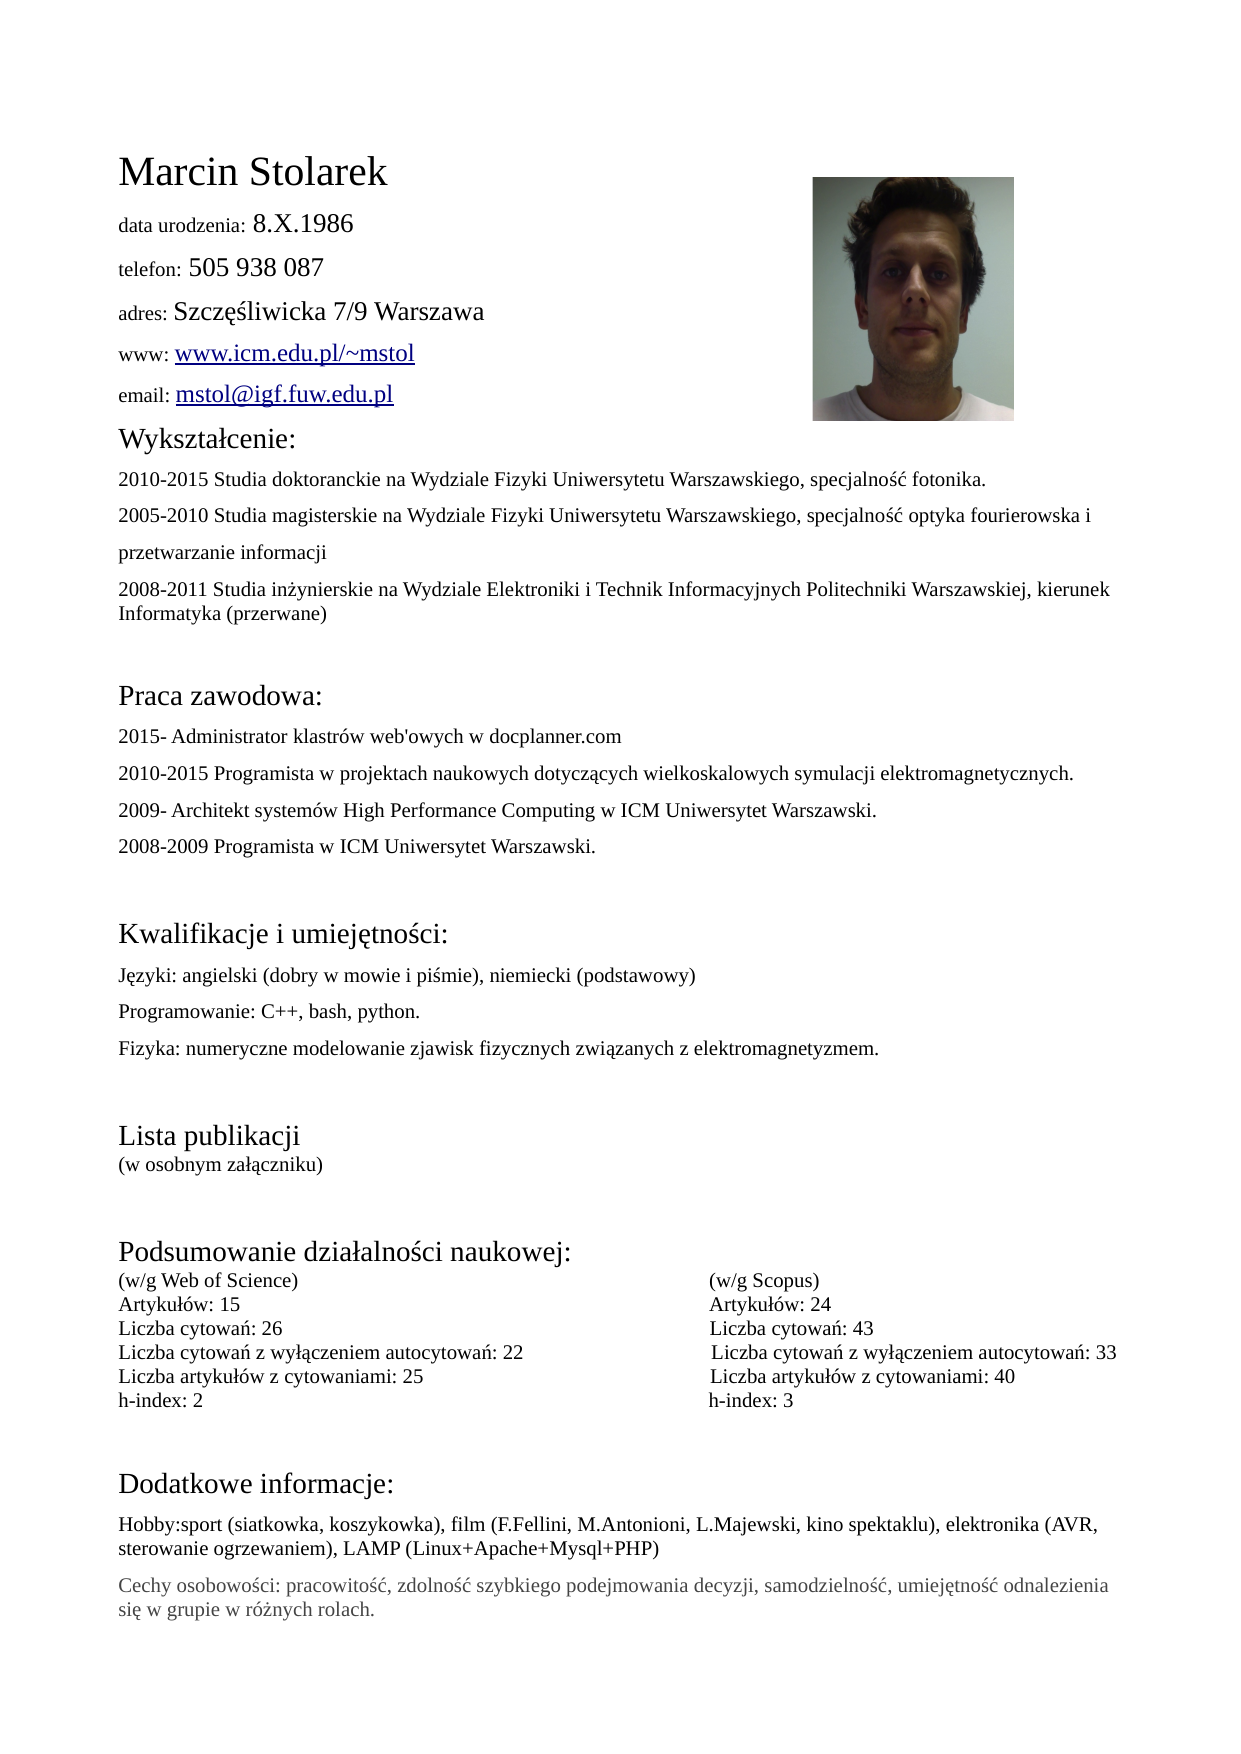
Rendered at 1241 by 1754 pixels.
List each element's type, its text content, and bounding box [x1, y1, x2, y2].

text 2009- Architekt systemów High Performance Computing w ICM Uniwersytet Warszawski. [118, 797, 1122, 822]
text adres: Szczęśliwicka 7/9 Warszawa [118, 294, 812, 326]
text Lista publikacji (w osobnym załączniku) [118, 1118, 1122, 1176]
text [1014, 207, 1122, 238]
text Cechy osobowości: pracowitość, zdolność szybkiego podejmowania decyzji, samodzielność, umiejętność odnalezienia się w grupie w różnych rolach. [118, 1573, 1122, 1621]
text [1014, 251, 1122, 282]
text www: www.icm.edu.pl/~mstol [118, 338, 812, 367]
text przetwarzanie informacji [118, 540, 1122, 564]
text Podsumowanie działalności naukowej: (w/g Web of Science) (w/g Scopus) Artykułów: 15 Artykułów: 24 Liczba cytowań: 26 Liczba cytowań: 43 Liczba cytowań z wyłączeniem autocytowań: 22 Liczba cytowań z wyłączeniem autocytowań: 33 Liczba artykułów z cytowaniami: 25 Liczba artykułów z cytowaniami: 40 h-index: 2 h-index: 3 [118, 1234, 1122, 1412]
picture [812, 177, 1014, 421]
text 2010-2015 Programista w projektach naukowych dotyczących wielkoskalowych symulacji elektromagnetycznych. [118, 761, 1122, 785]
text Dodatkowe informacje: [118, 1466, 1122, 1499]
text Fizyka: numeryczne modelowanie zjawisk fizycznych związanych z elektromagnetyzmem. [118, 1036, 1122, 1060]
text [1014, 338, 1122, 367]
text Kwalifikacje i umiejętności: [118, 917, 1122, 950]
text [1014, 294, 1122, 326]
text 2010-2015 Studia doktoranckie na Wydziale Fizyki Uniwersytetu Warszawskiego, specjalność fotonika. [118, 467, 1122, 491]
text telefon: 505 938 087 [118, 251, 812, 282]
text Marcin Stolarek [118, 147, 1122, 195]
text Języki: angielski (dobry w mowie i piśmie), niemiecki (podstawowy) [118, 963, 1122, 987]
text Programowanie: C++, bash, python. [118, 999, 1122, 1023]
text 2005-2010 Studia magisterskie na Wydziale Fizyki Uniwersytetu Warszawskiego, specjalność optyka fourierowska i [118, 503, 1122, 527]
text Wykształcenie: [118, 421, 1122, 454]
text 2015- Administrator klastrów web'owych w docplanner.com [118, 724, 1122, 748]
text 2008-2009 Programista w ICM Uniwersytet Warszawski. [118, 834, 1122, 858]
text data urodzenia: 8.X.1986 [118, 207, 812, 238]
text email: mstol@igf.fuw.edu.pl [118, 379, 812, 408]
text Hobby:sport (siatkowka, koszykowka), film (F.Fellini, M.Antonioni, L.Majewski, kino spektaklu), elektronika (AVR, sterowanie ogrzewaniem), LAMP (Linux+Apache+Mysql+PHP) [118, 1512, 1122, 1560]
text Praca zawodowa: [118, 678, 1122, 712]
text [1014, 379, 1122, 408]
text 2008-2011 Studia inżynierskie na Wydziale Elektroniki i Technik Informacyjnych Politechniki Warszawskiej, kierunek Informatyka (przerwane) [118, 576, 1122, 624]
